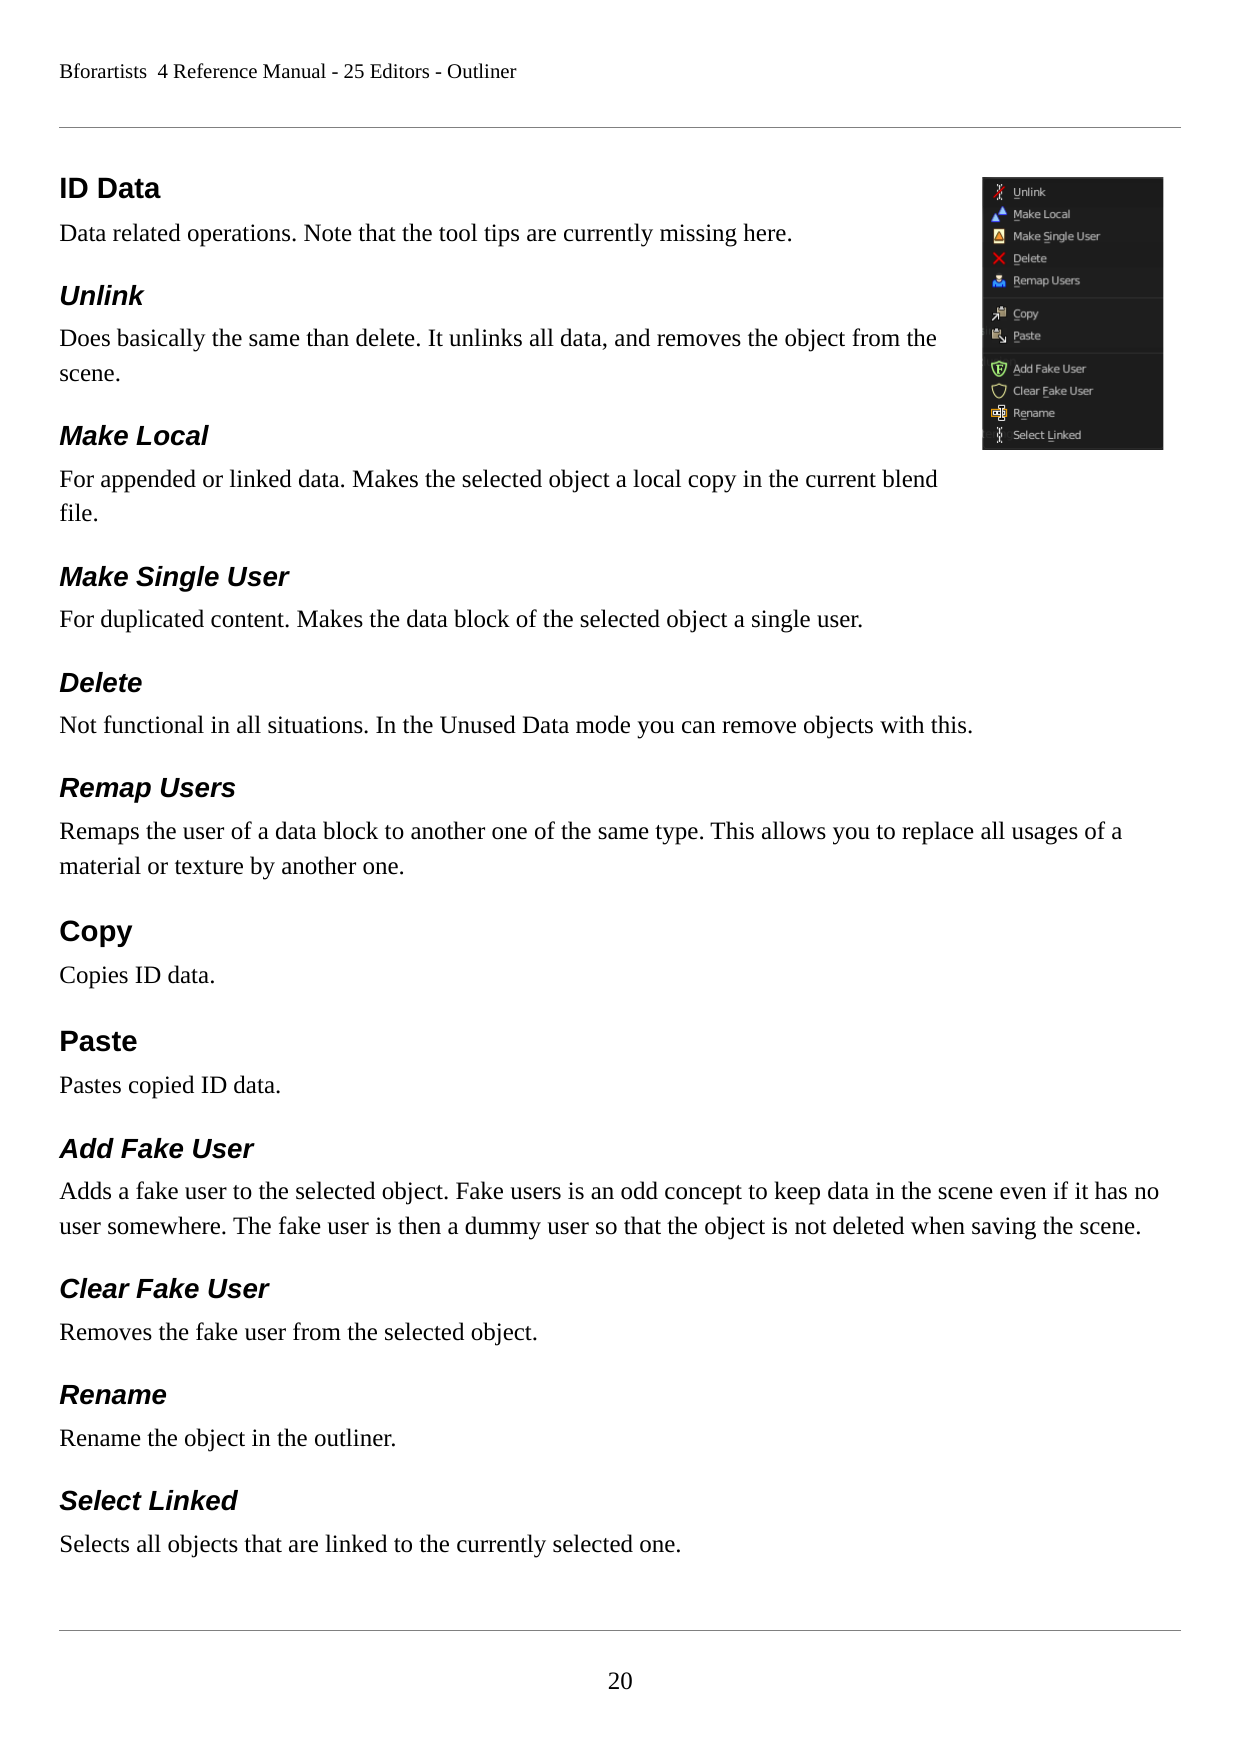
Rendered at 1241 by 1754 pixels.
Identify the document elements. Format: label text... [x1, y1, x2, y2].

subtitle Rename [59, 1378, 1181, 1410]
text For appended or linked data. Makes the selected object a local copy in the current blend file. [59, 464, 1181, 527]
subtitle [1164, 279, 1181, 311]
text Rename the object in the outliner. [59, 1423, 1181, 1452]
subtitle ID Data [59, 171, 1181, 205]
picture [982, 177, 1164, 450]
subtitle Paste [59, 1024, 1181, 1058]
text Adds a fake user to the selected object. Fake users is an odd concept to keep data in the scene even if it has no user somewhere. The fake user is then a dummy user so that the object is not deleted when saving the scene. [59, 1176, 1181, 1240]
text Copies ID data. [59, 961, 1181, 989]
text Removes the fake user from the selected object. [59, 1317, 1181, 1346]
text For duplicated content. Makes the data block of the selected object a single user. [59, 604, 1181, 633]
subtitle Clear Fake User [59, 1272, 1181, 1304]
subtitle Unlink [59, 279, 982, 311]
text Pastes copied ID data. [59, 1071, 1181, 1099]
subtitle Remap Users [59, 772, 1181, 804]
text Does basically the same than delete. It unlinks all data, and removes the object from the scene. [59, 323, 982, 387]
subtitle Add Fake User [59, 1132, 1181, 1164]
subtitle Make Single User [59, 560, 1181, 592]
text Remaps the user of a data block to another one of the same type. This allows you to replace all usages of a material or texture by another one. [59, 816, 1181, 879]
subtitle Delete [59, 666, 1181, 698]
subtitle Select Linked [59, 1484, 1181, 1516]
text Data related operations. Note that the tool tips are currently missing here. [59, 218, 982, 246]
subtitle Make Local [59, 419, 1181, 451]
subtitle Copy [59, 914, 1181, 948]
text Not functional in all situations. In the Unused Data mode you can remove objects with this. [59, 710, 1181, 739]
text Selects all objects that are linked to the currently selected one. [59, 1529, 1181, 1557]
